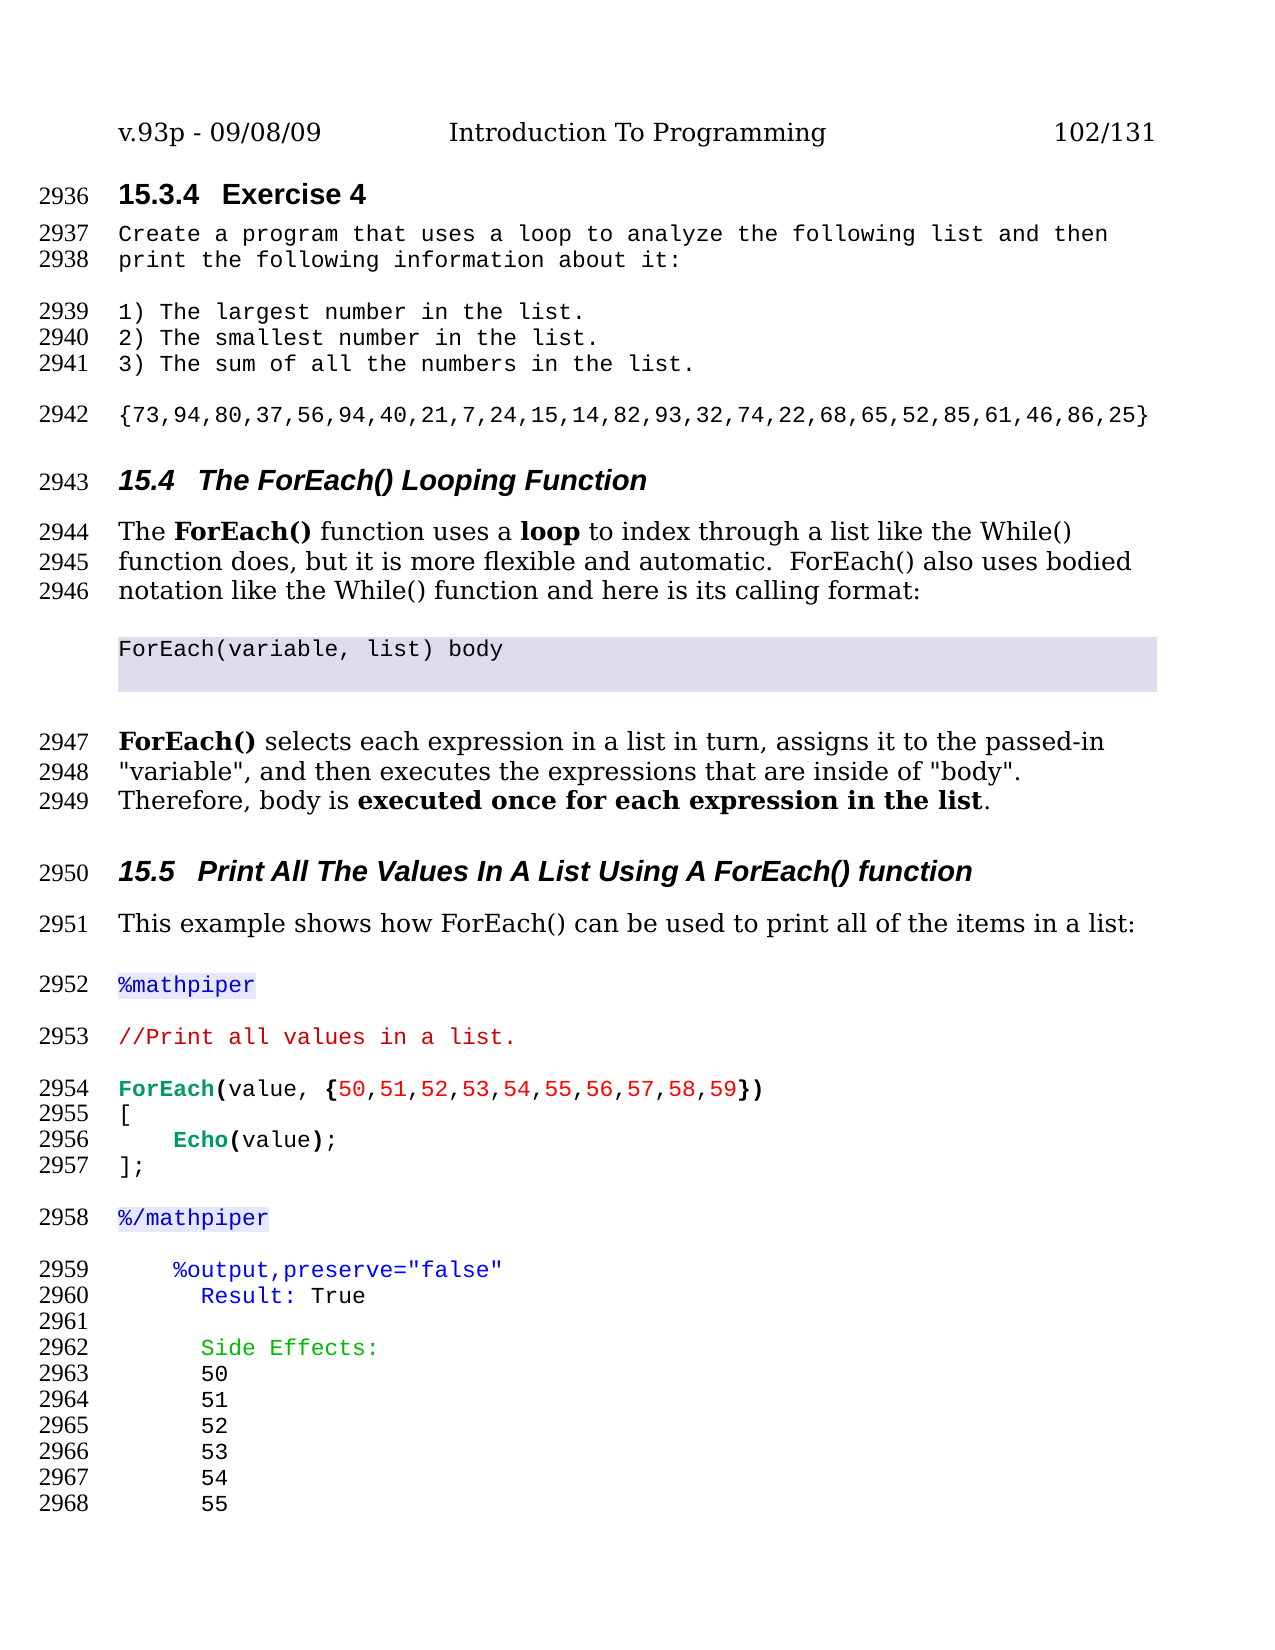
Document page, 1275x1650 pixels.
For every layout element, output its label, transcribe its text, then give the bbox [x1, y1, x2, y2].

text 2) The smallest number in the list. [118, 326, 1157, 352]
text ForEach() selects each expression in a list in turn, assigns it to the passed-in "variable", and then executes the expressions that are inside of "body". Therefore, body is executed once for each expression in the list. [118, 727, 1157, 815]
text Create a program that uses a loop to analyze the following list and then print the following information about it: [118, 222, 1157, 274]
text 1) The largest number in the list. [118, 300, 1157, 326]
text ]; [118, 1155, 1157, 1181]
text %/mathpiper [118, 1207, 1157, 1232]
text Side Effects: [118, 1336, 1157, 1362]
table_header ForEach(variable, list) body [118, 637, 1157, 692]
text This example shows how ForEach() can be used to print all of the items in a list: [118, 909, 1157, 938]
text 50 [118, 1362, 1157, 1388]
text 3) The sum of all the numbers in the list. [118, 352, 1157, 378]
text %mathpiper [118, 973, 1157, 999]
text 52 [118, 1414, 1157, 1440]
text [ [118, 1103, 1157, 1129]
text 55 [118, 1492, 1157, 1518]
text Echo(value); [118, 1129, 1157, 1155]
text %output,preserve="false" [118, 1258, 1157, 1284]
text 53 [118, 1440, 1157, 1466]
subtitle The ForEach() Looping Function [118, 463, 1157, 496]
text ForEach(value, {50,51,52,53,54,55,56,57,58,59}) [118, 1077, 1157, 1103]
subtitle Print All The Values In A List Using A ForEach() function [118, 854, 1157, 888]
text Result: True [118, 1284, 1157, 1310]
text 51 [118, 1388, 1157, 1414]
text The ForEach() function uses a loop to index through a list like the While() function does, but it is more flexible and automatic. ForEach() also uses bodied notation like the While() function and here is its calling format: [118, 517, 1157, 605]
text 54 [118, 1466, 1157, 1492]
text {73,94,80,37,56,94,40,21,7,24,15,14,82,93,32,74,22,68,65,52,85,61,46,86,25} [118, 404, 1157, 430]
text //Print all values in a list. [118, 1025, 1157, 1051]
subtitle Exercise 4 [118, 177, 1157, 210]
